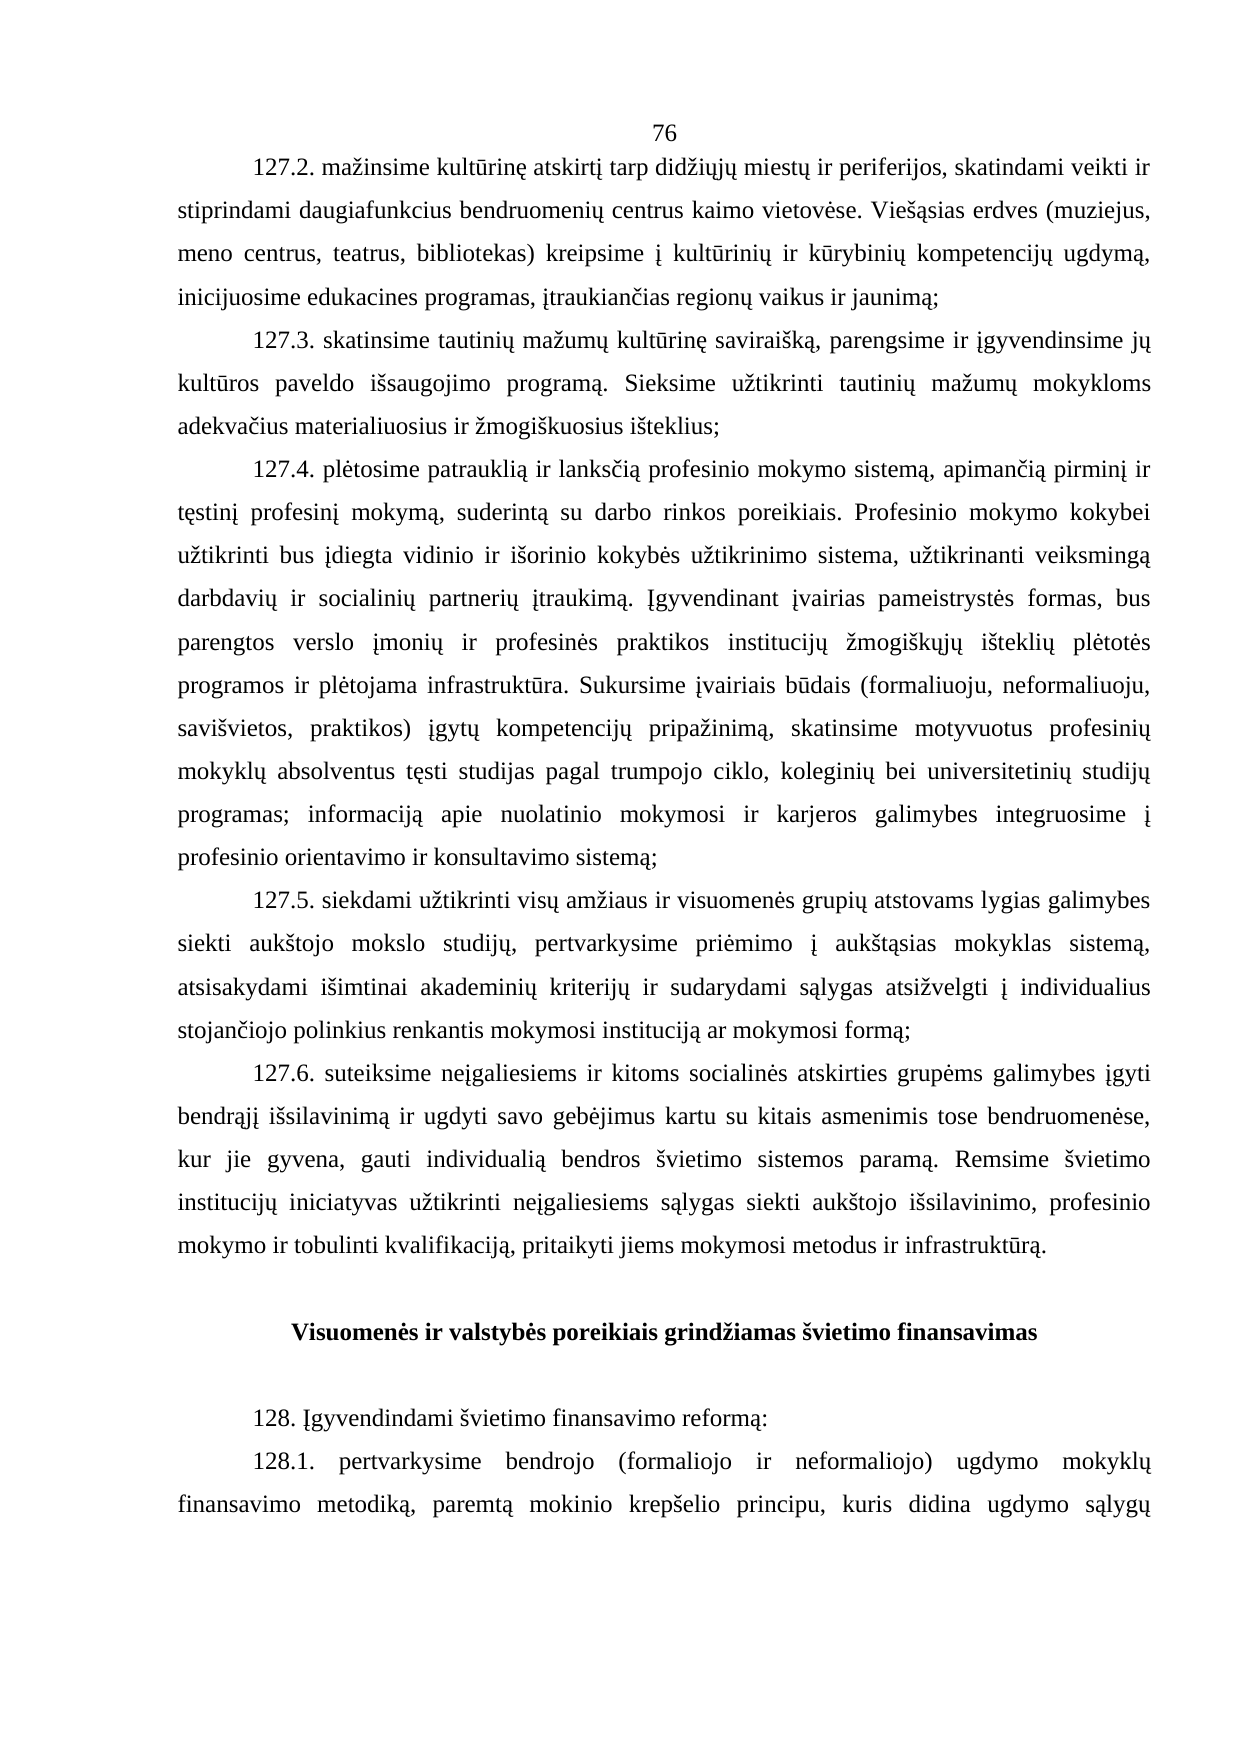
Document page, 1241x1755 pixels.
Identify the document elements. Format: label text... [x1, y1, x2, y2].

text 128. Įgyvendindami švietimo finansavimo reformą: [177, 1403, 1152, 1432]
text 127.3. skatinsime tautinių mažumų kultūrinę saviraišką, parengsime ir įgyvendinsime jų kultūros paveldo išsaugojimo programą. Sieksime užtikrinti tautinių mažumų mokykloms adekvačius materialiuosius ir žmogiškuosius išteklius; [177, 325, 1152, 440]
text 128.1. pertvarkysime bendrojo (formaliojo ir neformaliojo) ugdymo mokyklų finansavimo metodiką, paremtą mokinio krepšelio principu, kuris didina ugdymo sąlygų [177, 1446, 1152, 1518]
text 127.2. mažinsime kultūrinę atskirtį tarp didžiųjų miestų ir periferijos, skatindami veikti ir stiprindami daugiafunkcius bendruomenių centrus kaimo vietovėse. Viešąsias erdves (muziejus, meno centrus, teatrus, bibliotekas) kreipsime į kultūrinių ir kūrybinių kompetencijų ugdymą, inicijuosime edukacines programas, įtraukiančias regionų vaikus ir jaunimą; [177, 152, 1152, 310]
text Visuomenės ir valstybės poreikiais grindžiamas švietimo finansavimas [177, 1317, 1152, 1345]
text 127.5. siekdami užtikrinti visų amžiaus ir visuomenės grupių atstovams lygias galimybes siekti aukštojo mokslo studijų, pertvarkysime priėmimo į aukštąsias mokyklas sistemą, atsisakydami išimtinai akademinių kriterijų ir sudarydami sąlygas atsižvelgti į individualius stojančiojo polinkius renkantis mokymosi instituciją ar mokymosi formą; [177, 885, 1152, 1043]
text 127.4. plėtosime patrauklią ir lanksčią profesinio mokymo sistemą, apimančią pirminį ir tęstinį profesinį mokymą, suderintą su darbo rinkos poreikiais. Profesinio mokymo kokybei užtikrinti bus įdiegta vidinio ir išorinio kokybės užtikrinimo sistema, užtikrinanti veiksmingą darbdavių ir socialinių partnerių įtraukimą. Įgyvendinant įvairias pameistrystės formas, bus parengtos verslo įmonių ir profesinės praktikos institucijų žmogiškųjų išteklių plėtotės programos ir plėtojama infrastruktūra. Sukursime įvairiais būdais (formaliuoju, neformaliuoju, savišvietos, praktikos) įgytų kompetencijų pripažinimą, skatinsime motyvuotus profesinių mokyklų absolventus tęsti studijas pagal trumpojo ciklo, koleginių bei universitetinių studijų programas; informaciją apie nuolatinio mokymosi ir karjeros galimybes integruosime į profesinio orientavimo ir konsultavimo sistemą; [177, 454, 1152, 871]
text 127.6. suteiksime neįgaliesiems ir kitoms socialinės atskirties grupėms galimybes įgyti bendrąjį išsilavinimą ir ugdyti savo gebėjimus kartu su kitais asmenimis tose bendruomenėse, kur jie gyvena, gauti individualią bendros švietimo sistemos paramą. Remsime švietimo institucijų iniciatyvas užtikrinti neįgaliesiems sąlygas siekti aukštojo išsilavinimo, profesinio mokymo ir tobulinti kvalifikaciją, pritaikyti jiems mokymosi metodus ir infrastruktūrą. [177, 1058, 1152, 1259]
